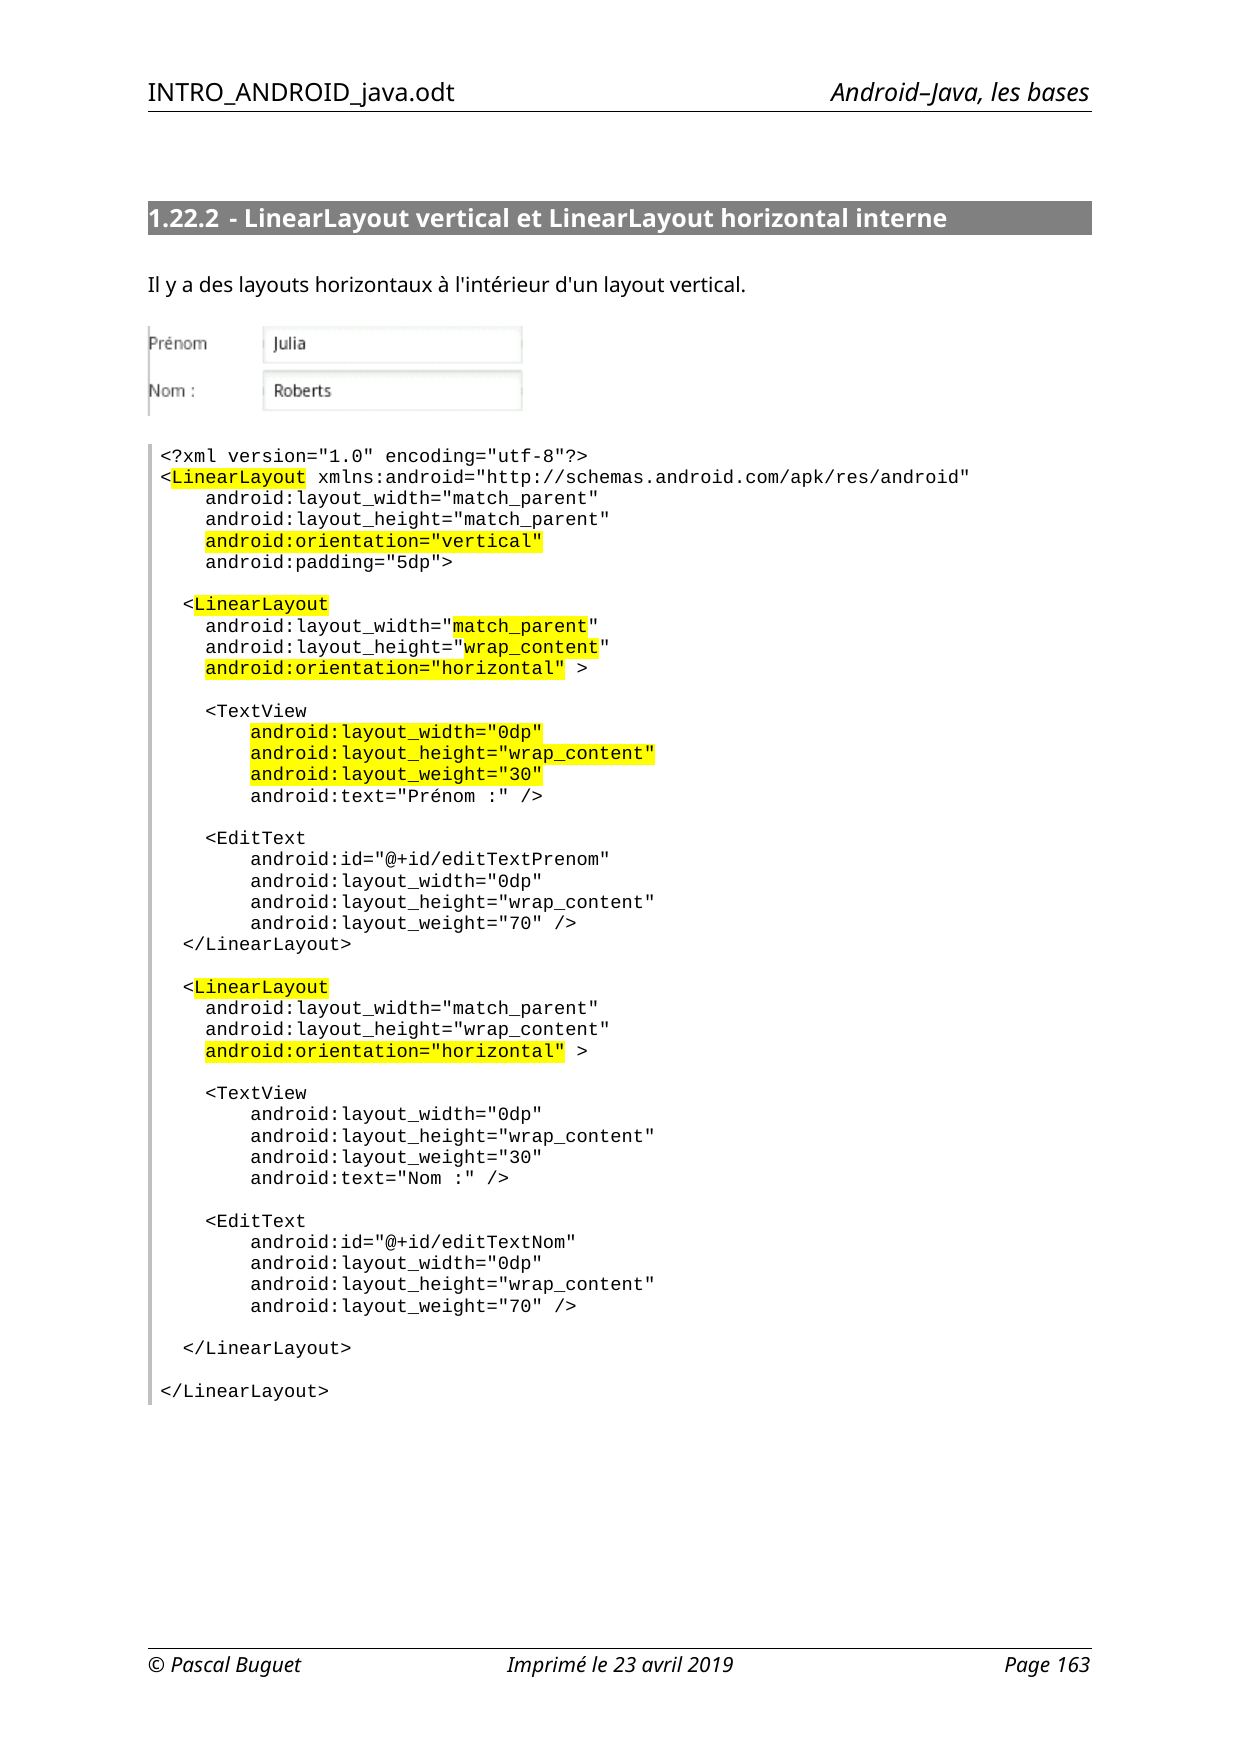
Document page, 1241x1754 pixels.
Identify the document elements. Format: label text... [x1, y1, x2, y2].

text android:layout_height="wrap_content" [152, 744, 1092, 765]
text android:text="Prénom :" /> [152, 786, 1092, 808]
text android:layout_height="wrap_content" [152, 1275, 1092, 1296]
text android:layout_width="0dp" [152, 871, 1092, 893]
text <EditText [152, 829, 1092, 850]
text android:layout_weight="30" [152, 765, 1092, 786]
text android:orientation="horizontal" > [152, 659, 1092, 680]
text android:orientation="vertical" [152, 531, 1092, 553]
text android:layout_height="wrap_content" [152, 893, 1092, 914]
text android:layout_width="0dp" [152, 1254, 1092, 1275]
text <?xml version="1.0" encoding="utf-8"?> [152, 444, 1092, 468]
text android:layout_weight="30" [152, 1148, 1092, 1169]
text <LinearLayout xmlns:android="http://schemas.android.com/apk/res/android" [152, 468, 1092, 489]
text android:id="@+id/editTextPrenom" [152, 850, 1092, 871]
text android:layout_weight="70" /> [152, 914, 1092, 935]
text android:layout_width="match_parent" [152, 999, 1092, 1020]
text <LinearLayout [152, 978, 1092, 999]
text android:padding="5dp"> [152, 553, 1092, 574]
text android:layout_weight="70" /> [152, 1296, 1092, 1318]
subtitle - LinearLayout vertical et LinearLayout horizontal interne [148, 201, 1092, 235]
text android:id="@+id/editTextNom" [152, 1233, 1092, 1254]
text </LinearLayout> [152, 1339, 1092, 1360]
picture [147, 326, 523, 416]
text android:layout_height="wrap_content" [152, 1126, 1092, 1148]
text android:layout_width="0dp" [152, 1105, 1092, 1126]
text android:layout_width="match_parent" [152, 616, 1092, 638]
text android:layout_height="match_parent" [152, 510, 1092, 531]
text Il y a des layouts horizontaux à l'intérieur d'un layout vertical. [148, 270, 1092, 298]
text android:text="Nom :" /> [152, 1169, 1092, 1190]
text <EditText [152, 1211, 1092, 1233]
text android:layout_width="0dp" [152, 723, 1092, 744]
text <TextView [152, 701, 1092, 723]
text android:orientation="horizontal" > [152, 1041, 1092, 1063]
text </LinearLayout> [152, 1381, 1092, 1405]
text <LinearLayout [152, 595, 1092, 616]
text <TextView [152, 1084, 1092, 1105]
text android:layout_width="match_parent" [152, 489, 1092, 510]
text </LinearLayout> [152, 935, 1092, 956]
text android:layout_height="wrap_content" [152, 638, 1092, 659]
text android:layout_height="wrap_content" [152, 1020, 1092, 1041]
